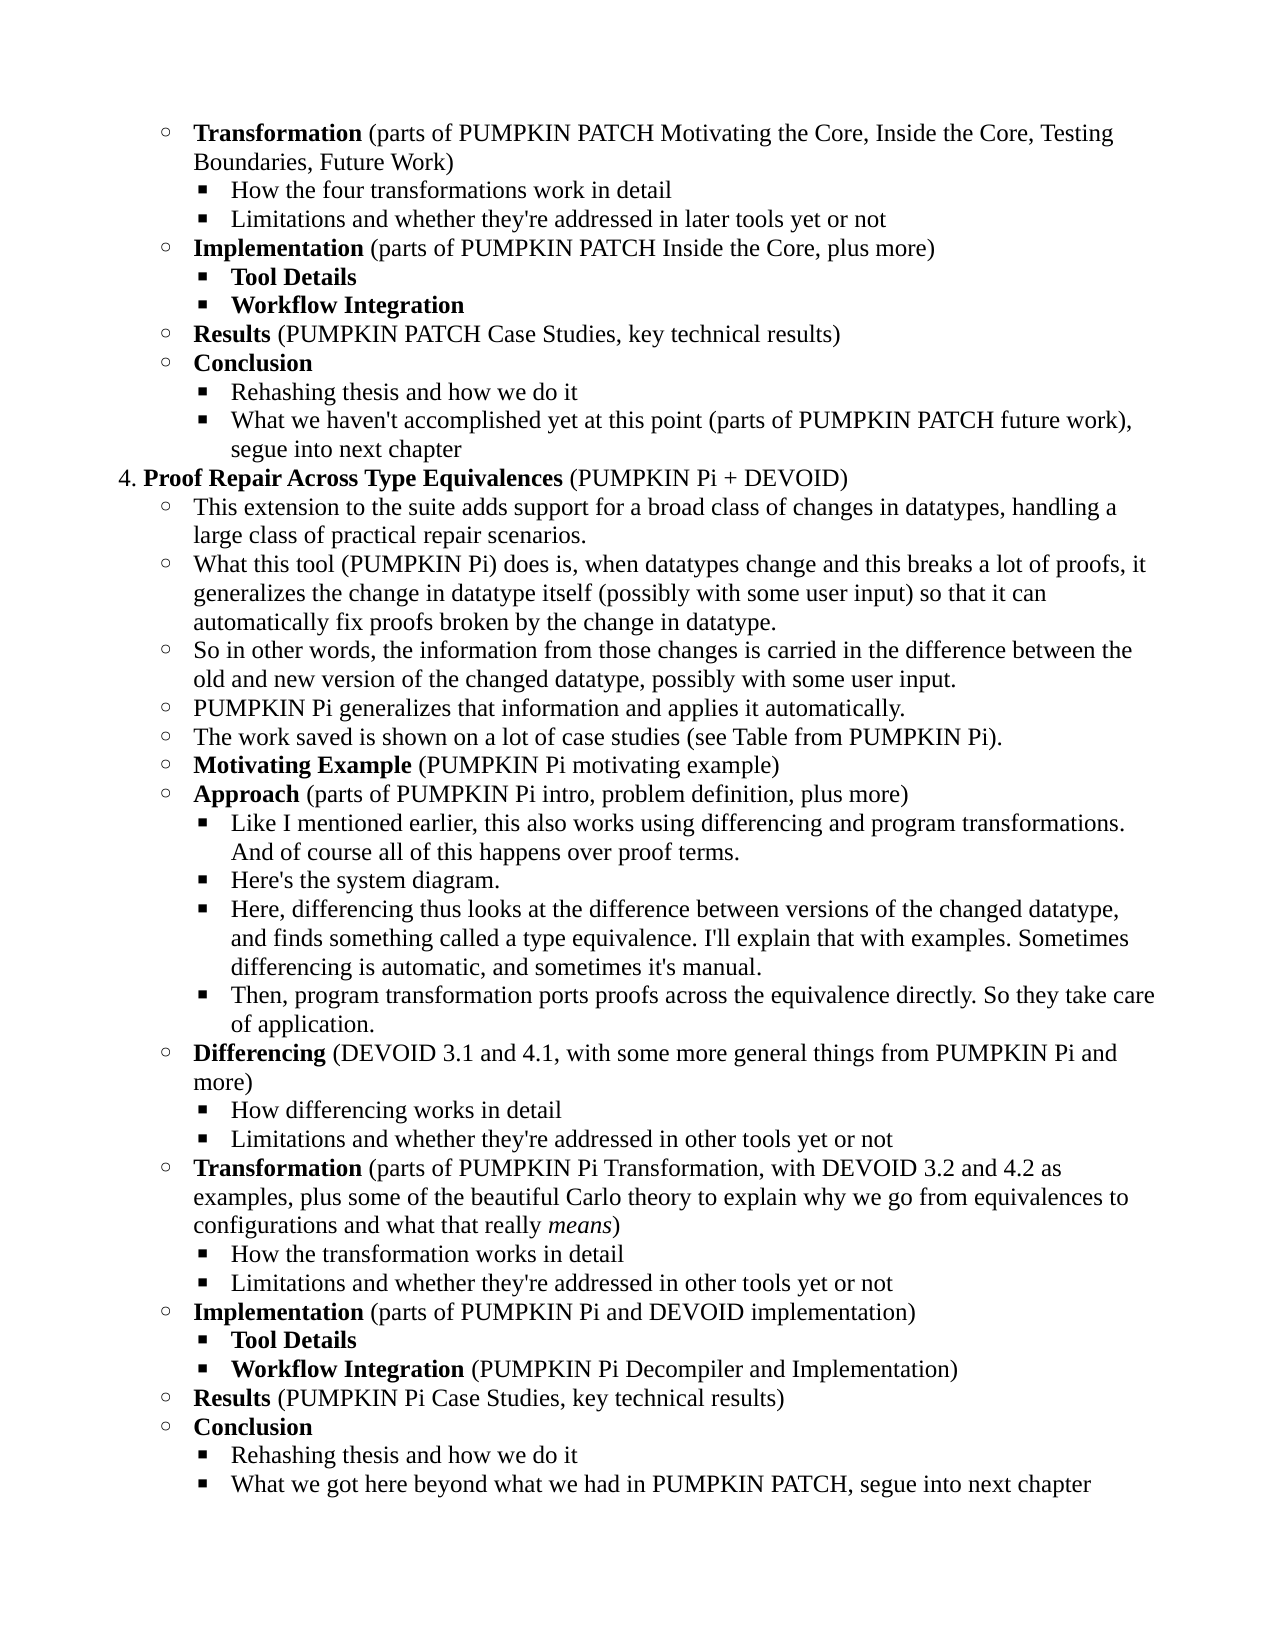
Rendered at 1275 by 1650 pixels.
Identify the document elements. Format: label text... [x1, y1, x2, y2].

text 4. Proof Repair Across Type Equivalences (PUMPKIN Pi + DEVOID) [118, 463, 1157, 492]
list What we got here beyond what we had in PUMPKIN PATCH, segue into next chapter [193, 1469, 1157, 1498]
list Limitations and whether they're addressed in later tools yet or not [193, 204, 1157, 233]
list Like I mentioned earlier, this also works using differencing and program transformations. And of course all of this happens over proof terms. [193, 808, 1157, 866]
list So in other words, the information from those changes is carried in the difference between the old and new version of the changed datatype, possibly with some user input. [156, 636, 1157, 693]
list Rehashing thesis and how we do it [193, 377, 1157, 406]
list What we haven't accomplished yet at this point (parts of PUMPKIN PATCH future work), segue into next chapter [193, 406, 1157, 463]
list Workflow Integration (PUMPKIN Pi Decompiler and Implementation) [193, 1354, 1157, 1383]
list Approach (parts of PUMPKIN Pi intro, problem definition, plus more) [156, 779, 1157, 808]
list Transformation (parts of PUMPKIN Pi Transformation, with DEVOID 3.2 and 4.2 as examples, plus some of the beautiful Carlo theory to explain why we go from equivalences to configurations and what that really means) [156, 1153, 1157, 1239]
list Limitations and whether they're addressed in other tools yet or not [193, 1124, 1157, 1153]
list Implementation (parts of PUMPKIN PATCH Inside the Core, plus more) [156, 233, 1157, 262]
list How differencing works in detail [193, 1096, 1157, 1124]
list The work saved is shown on a lot of case studies (see Table from PUMPKIN Pi). [156, 722, 1157, 751]
list Differencing (DEVOID 3.1 and 4.1, with some more general things from PUMPKIN Pi and more) [156, 1038, 1157, 1096]
list Motivating Example (PUMPKIN Pi motivating example) [156, 751, 1157, 779]
list How the transformation works in detail [193, 1239, 1157, 1268]
list Rehashing thesis and how we do it [193, 1441, 1157, 1469]
list Results (PUMPKIN Pi Case Studies, key technical results) [156, 1383, 1157, 1412]
list PUMPKIN Pi generalizes that information and applies it automatically. [156, 693, 1157, 722]
list How the four transformations work in detail [193, 176, 1157, 204]
list Here's the system diagram. [193, 866, 1157, 894]
list Conclusion [156, 348, 1157, 377]
list This extension to the suite adds support for a broad class of changes in datatypes, handling a large class of practical repair scenarios. [156, 492, 1157, 549]
list Tool Details [193, 1326, 1157, 1354]
list Implementation (parts of PUMPKIN Pi and DEVOID implementation) [156, 1297, 1157, 1326]
list Limitations and whether they're addressed in other tools yet or not [193, 1268, 1157, 1297]
list Conclusion [156, 1412, 1157, 1441]
list Tool Details [193, 262, 1157, 291]
list What this tool (PUMPKIN Pi) does is, when datatypes change and this breaks a lot of proofs, it generalizes the change in datatype itself (possibly with some user input) so that it can automatically fix proofs broken by the change in datatype. [156, 549, 1157, 636]
list Here, differencing thus looks at the difference between versions of the changed datatype, and finds something called a type equivalence. I'll explain that with examples. Sometimes differencing is automatic, and sometimes it's manual. [193, 894, 1157, 981]
list Transformation (parts of PUMPKIN PATCH Motivating the Core, Inside the Core, Testing Boundaries, Future Work) [156, 118, 1157, 176]
list Then, program transformation ports proofs across the equivalence directly. So they take care of application. [193, 981, 1157, 1038]
list Workflow Integration [193, 291, 1157, 319]
list Results (PUMPKIN PATCH Case Studies, key technical results) [156, 319, 1157, 348]
